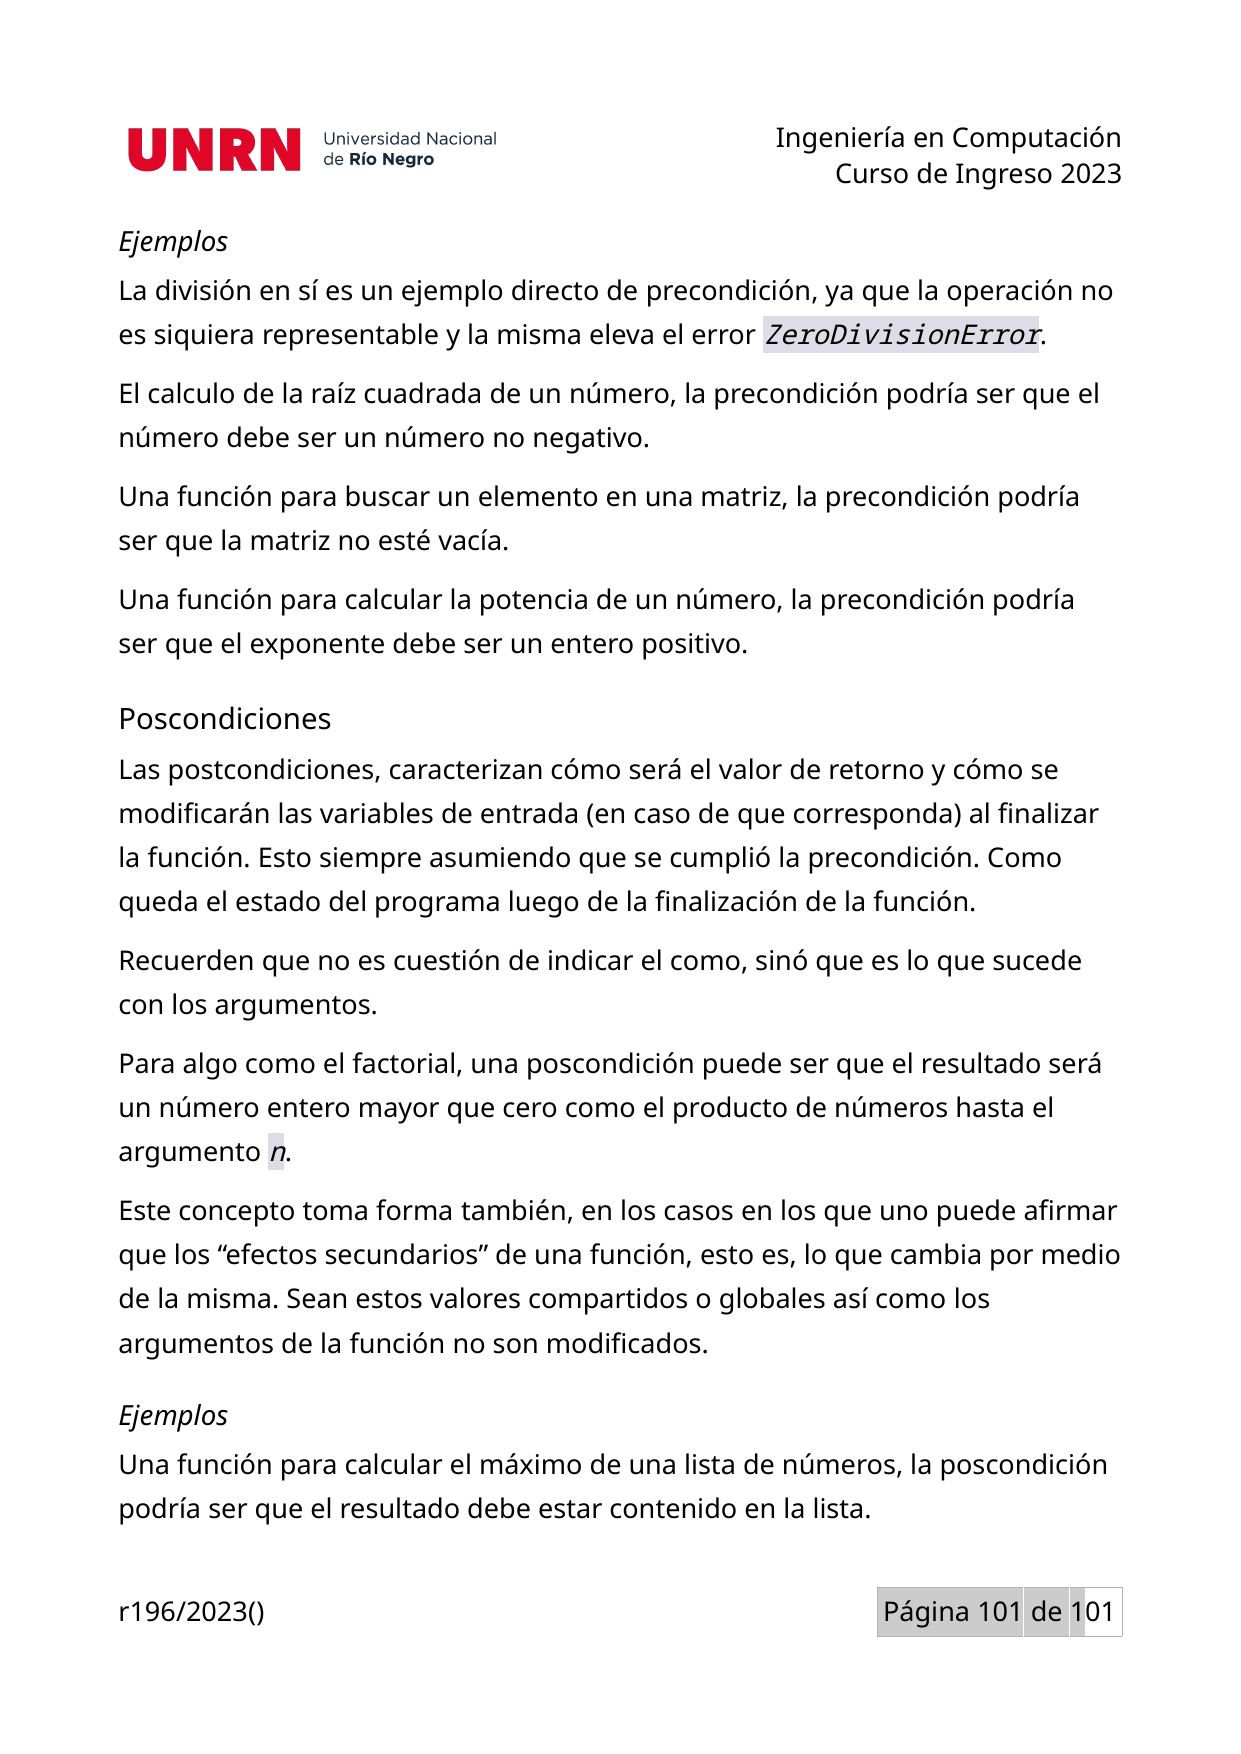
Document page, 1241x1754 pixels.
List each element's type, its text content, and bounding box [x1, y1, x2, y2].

text El calculo de la raíz cuadrada de un número, la precondición podría ser que el número debe ser un número no negativo. [118, 374, 1122, 456]
picture [118, 118, 505, 180]
text Una función para calcular el máximo de una lista de números, la poscondición podría ser que el resultado debe estar contenido en la lista. [118, 1446, 1122, 1527]
text Este concepto toma forma también, en los casos en los que uno puede afirmar que los “efectos secundarios” de una función, esto es, lo que cambia por medio de la misma. Sean estos valores compartidos o globales así como los argumentos de la función no son modificados. [118, 1192, 1122, 1361]
text Recuerden que no es cuestión de indicar el como, sinó que es lo que sucede con los argumentos. [118, 942, 1122, 1023]
text Una función para calcular la potencia de un número, la precondición podría ser que el exponente debe ser un entero positivo. [118, 580, 1122, 661]
text Para algo como el factorial, una poscondición puede ser que el resultado será un número entero mayor que cero como el producto de números hasta el argumento n. [118, 1044, 1122, 1170]
text La división en sí es un ejemplo directo de precondición, ya que la operación no es siquiera representable y la misma eleva el error ZeroDivisionError. [118, 272, 1122, 353]
text Una función para buscar un elemento en una matriz, la precondición podría ser que la matriz no esté vacía. [118, 477, 1122, 558]
subtitle Ejemplos [118, 1395, 1122, 1433]
text Las postcondiciones, caracterizan cómo será el valor de retorno y cómo se modificarán las variables de entrada (en caso de que corresponda) al finalizar la función. Esto siempre asumiendo que se cumplió la precondición. Como queda el estado del programa luego de la finalización de la función. [118, 750, 1122, 920]
subtitle Poscondiciones [118, 698, 1122, 738]
subtitle Ejemplos [118, 221, 1122, 259]
